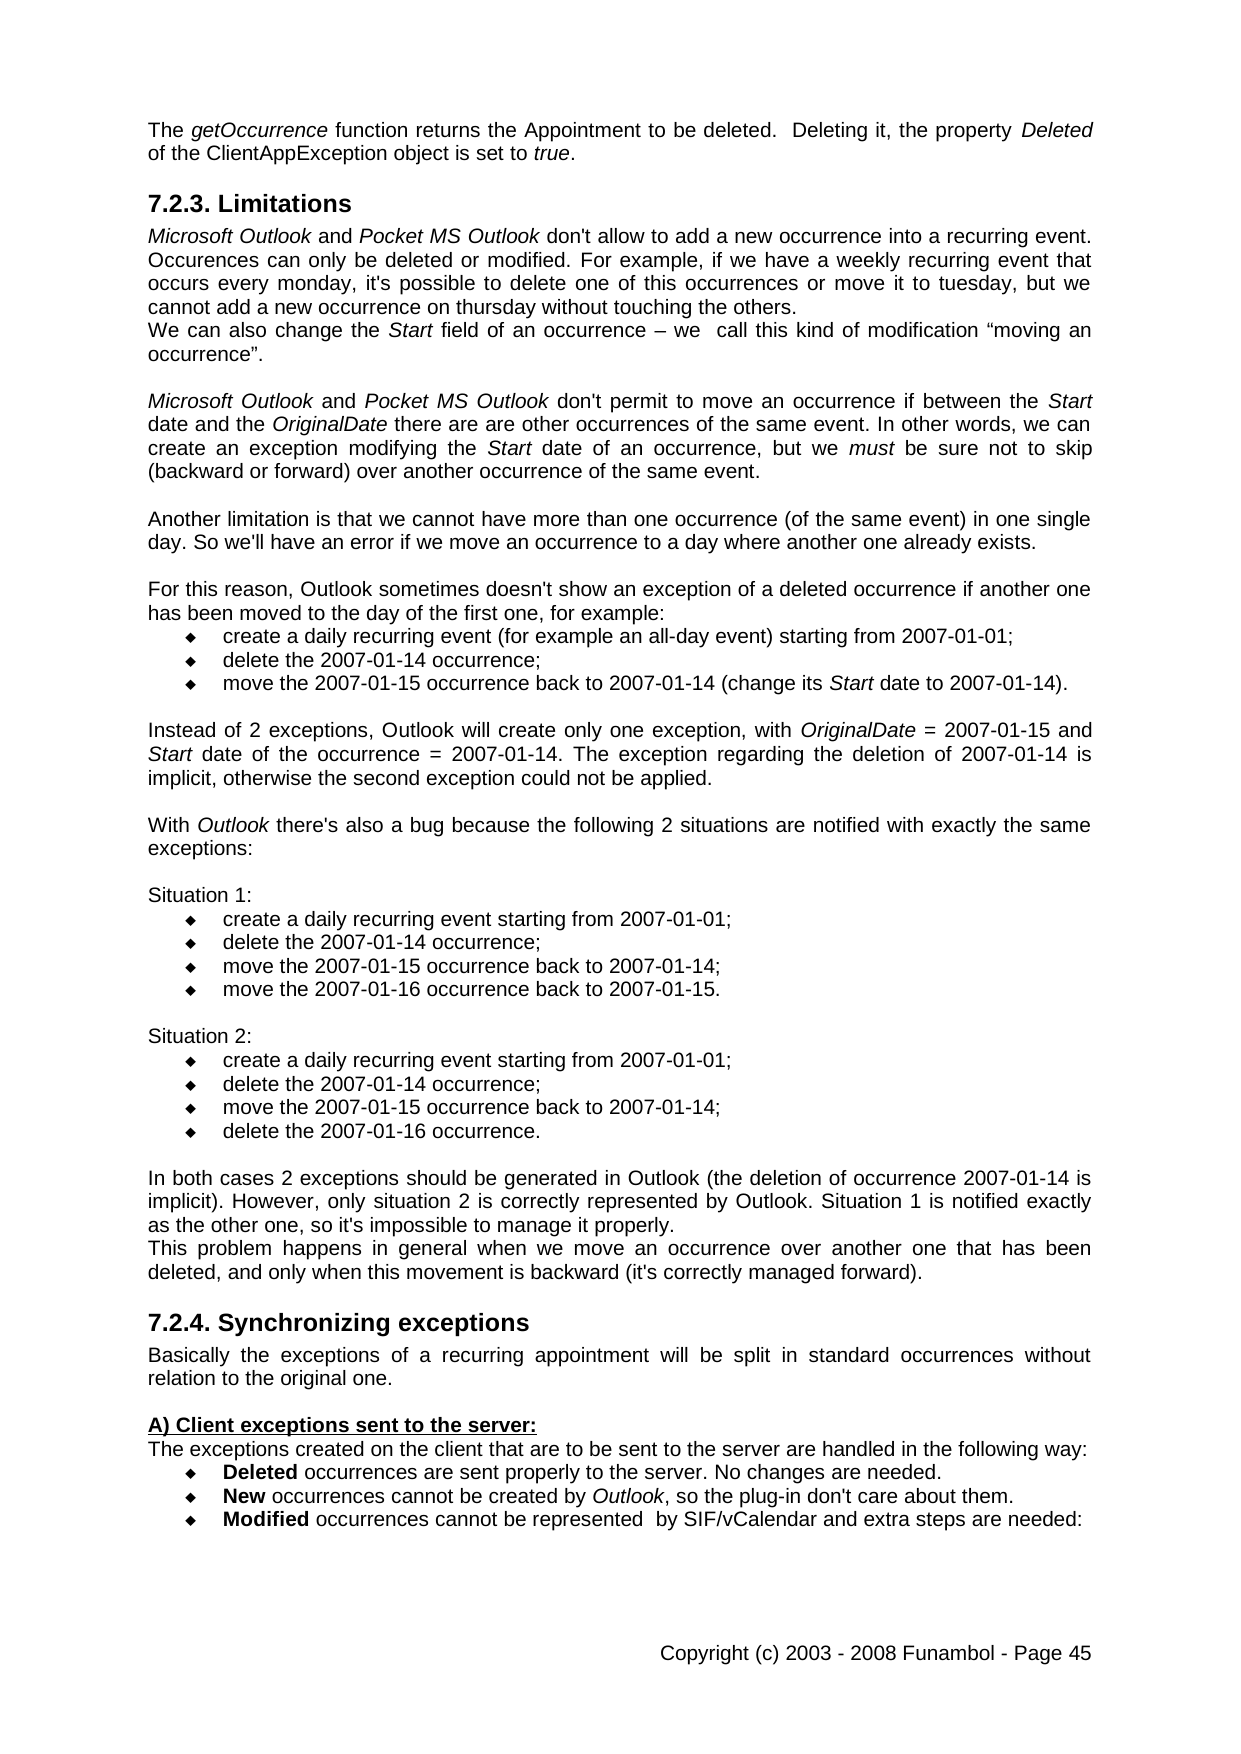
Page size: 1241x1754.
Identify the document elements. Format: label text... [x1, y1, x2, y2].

list move the 2007-01-16 occurrence back to 2007-01-15. [185, 978, 1093, 1025]
list create a daily recurring event starting from 2007-01-01; [185, 907, 1093, 931]
text Microsoft Outlook and Pocket MS Outlook don't allow to add a new occurrence into a recurring event. Occurences can only be deleted or modified. For example, if we have a weekly recurring event that occurs every monday, it's possible to delete one of this occurrences or move it to tuesday, but we cannot add a new occurrence on thursday without touching the others. [148, 224, 1093, 319]
text Microsoft Outlook and Pocket MS Outlook don't permit to move an occurrence if between the Start date and the OriginalDate there are are other occurrences of the same event. In other words, we can create an exception modifying the Start date of an occurrence, but we must be sure not to skip (backward or forward) over another occurrence of the same event. [148, 389, 1093, 483]
list Deleted occurrences are sent properly to the server. No changes are needed. [185, 1461, 1093, 1484]
text Instead of 2 exceptions, Outlook will create only one exception, with OriginalDate = 2007-01-15 and Start date of the occurrence = 2007-01-14. The exception regarding the deletion of 2007-01-14 is implicit, otherwise the second exception could not be applied. [148, 719, 1093, 789]
list delete the 2007-01-14 occurrence; [185, 1072, 1093, 1096]
list Modified occurrences cannot be represented by SIF/vCalendar and extra steps are needed: [185, 1508, 1093, 1531]
text Another limitation is that we cannot have more than one occurrence (of the same event) in one single day. So we'll have an error if we move an occurrence to a day where another one already exists. [148, 507, 1093, 554]
list create a daily recurring event starting from 2007-01-01; [185, 1048, 1093, 1072]
list New occurrences cannot be created by Outlook, so the plug-in don't care about them. [185, 1484, 1093, 1508]
text In both cases 2 exceptions should be generated in Outlook (the deletion of occurrence 2007-01-14 is implicit). However, only situation 2 is correctly represented by Outlook. Situation 1 is notified exactly as the other one, so it's impossible to manage it properly. [148, 1166, 1093, 1237]
text This problem happens in general when we move an occurrence over another one that has been deleted, and only when this movement is backward (it's correctly managed forward). [148, 1237, 1093, 1284]
list delete the 2007-01-14 occurrence; [185, 648, 1093, 672]
text With Outlook there's also a bug because the following 2 situations are notified with exactly the same exceptions: [148, 813, 1093, 860]
text Basically the exceptions of a recurring appointment will be split in standard occurrences without relation to the original one. [148, 1343, 1093, 1390]
list delete the 2007-01-16 occurrence. [185, 1119, 1093, 1143]
text Situation 1: [148, 884, 1093, 907]
list create a daily recurring event (for example an all-day event) starting from 2007-01-01; [185, 625, 1093, 648]
subtitle Synchronizing exceptions [148, 1309, 1093, 1337]
text For this reason, Outlook sometimes doesn't show an exception of a deleted occurrence if another one has been moved to the day of the first one, for example: [148, 578, 1093, 625]
list move the 2007-01-15 occurrence back to 2007-01-14 (change its Start date to 2007-01-14). [185, 672, 1093, 695]
text The getOccurrence function returns the Appointment to be deleted. Deleting it, the property Deleted of the ClientAppException object is set to true. [148, 118, 1093, 165]
subtitle Limitations [148, 190, 1093, 218]
text The exceptions created on the client that are to be sent to the server are handled in the following way: [148, 1437, 1093, 1461]
list move the 2007-01-15 occurrence back to 2007-01-14; [185, 1096, 1093, 1119]
text We can also change the Start field of an occurrence – we call this kind of modification “moving an occurrence”. [148, 319, 1093, 366]
text Situation 2: [148, 1025, 1093, 1048]
text A) Client exceptions sent to the server: [148, 1414, 1093, 1437]
list delete the 2007-01-14 occurrence; [185, 931, 1093, 954]
list move the 2007-01-15 occurrence back to 2007-01-14; [185, 954, 1093, 978]
